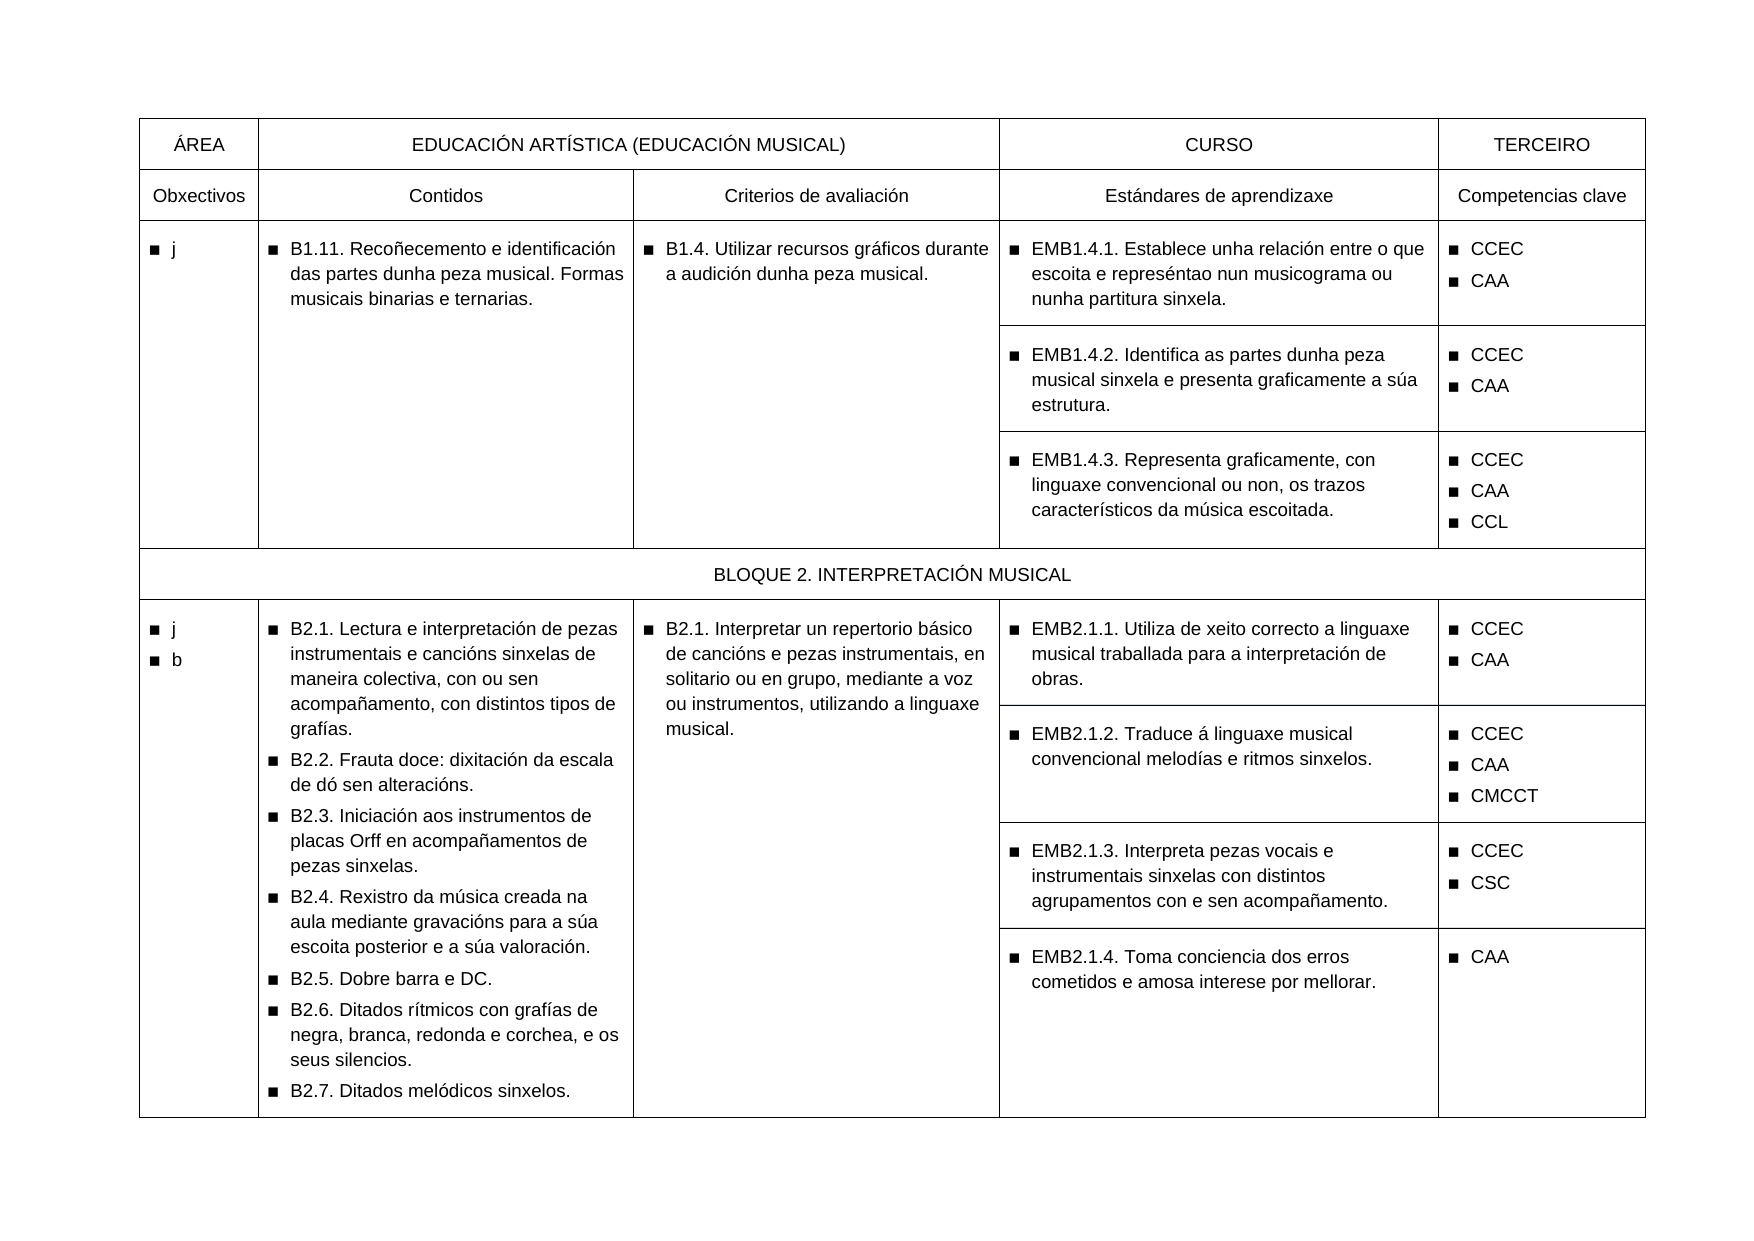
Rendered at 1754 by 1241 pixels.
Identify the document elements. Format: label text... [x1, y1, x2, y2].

table_header EDUCACIÓN ARTÍSTICA (EDUCACIÓN MUSICAL) [259, 119, 999, 169]
table_cell EMB2.1.2. Traduce á linguaxe musical convencional melodías e ritmos sinxelos. [1000, 706, 1438, 822]
table_cell BLOQUE 2. INTERPRETACIÓN MUSICAL [140, 549, 1645, 599]
table_cell B1.4. Utilizar recursos gráficos durante a audición dunha peza musical. [634, 221, 999, 548]
table_cell B2.1. Interpretar un repertorio básico de cancións e pezas instrumentais, en solitario ou en grupo, mediante a voz ou instrumentos, utilizando a linguaxe musical. [634, 600, 999, 1117]
table_header TERCEIRO [1439, 119, 1645, 169]
table_cell CCEC CAA [1439, 326, 1645, 431]
table_cell CCEC CAA CCL [1439, 432, 1645, 548]
table_cell CCEC CAA [1439, 600, 1645, 704]
table_header CURSO [1000, 119, 1438, 169]
table_cell EMB1.4.2. Identifica as partes dunha peza musical sinxela e presenta graficamente a súa estrutura. [1000, 326, 1438, 431]
table_header ÁREA [140, 119, 258, 169]
table_cell B1.11. Recoñecemento e identificación das partes dunha peza musical. Formas musicais binarias e ternarias. [259, 221, 633, 548]
table_cell EMB1.4.1. Establece unha relación entre o que escoita e represéntao nun musicograma ou nunha partitura sinxela. [1000, 221, 1438, 325]
table_cell Criterios de avaliación [634, 170, 999, 220]
table_cell Estándares de aprendizaxe [1000, 170, 1438, 220]
table_cell Competencias clave [1439, 170, 1645, 220]
table_cell EMB2.1.3. Interpreta pezas vocais e instrumentais sinxelas con distintos agrupamentos con e sen acompañamento. [1000, 823, 1438, 927]
table_cell CCEC CAA CMCCT [1439, 706, 1645, 822]
table_cell CAA [1439, 929, 1645, 1117]
table_cell j b [140, 600, 258, 1117]
table_cell EMB2.1.4. Toma conciencia dos erros cometidos e amosa interese por mellorar. [1000, 929, 1438, 1117]
table_cell CCEC CSC [1439, 823, 1645, 927]
table_cell Obxectivos [140, 170, 258, 220]
table_cell B2.1. Lectura e interpretación de pezas instrumentais e cancións sinxelas de maneira colectiva, con ou sen acompañamento, con distintos tipos de grafías. B2.2. Frauta doce: dixitación da escala de dó sen alteracións. B2.3. Iniciación aos instrumentos de placas Orff en acompañamentos de pezas sinxelas. B2.4. Rexistro da música creada na aula mediante gravacións para a súa escoita posterior e a súa valoración. B2.5. Dobre barra e DC. B2.6. Ditados rítmicos con grafías de negra, branca, redonda e corchea, e os seus silencios. B2.7. Ditados melódicos sinxelos. [259, 600, 633, 1117]
table_cell j [140, 221, 258, 548]
table_cell Contidos [259, 170, 633, 220]
table_cell CCEC CAA [1439, 221, 1645, 325]
table_cell EMB2.1.1. Utiliza de xeito correcto a linguaxe musical traballada para a interpretación de obras. [1000, 600, 1438, 704]
table_cell EMB1.4.3. Representa graficamente, con linguaxe convencional ou non, os trazos característicos da música escoitada. [1000, 432, 1438, 548]
